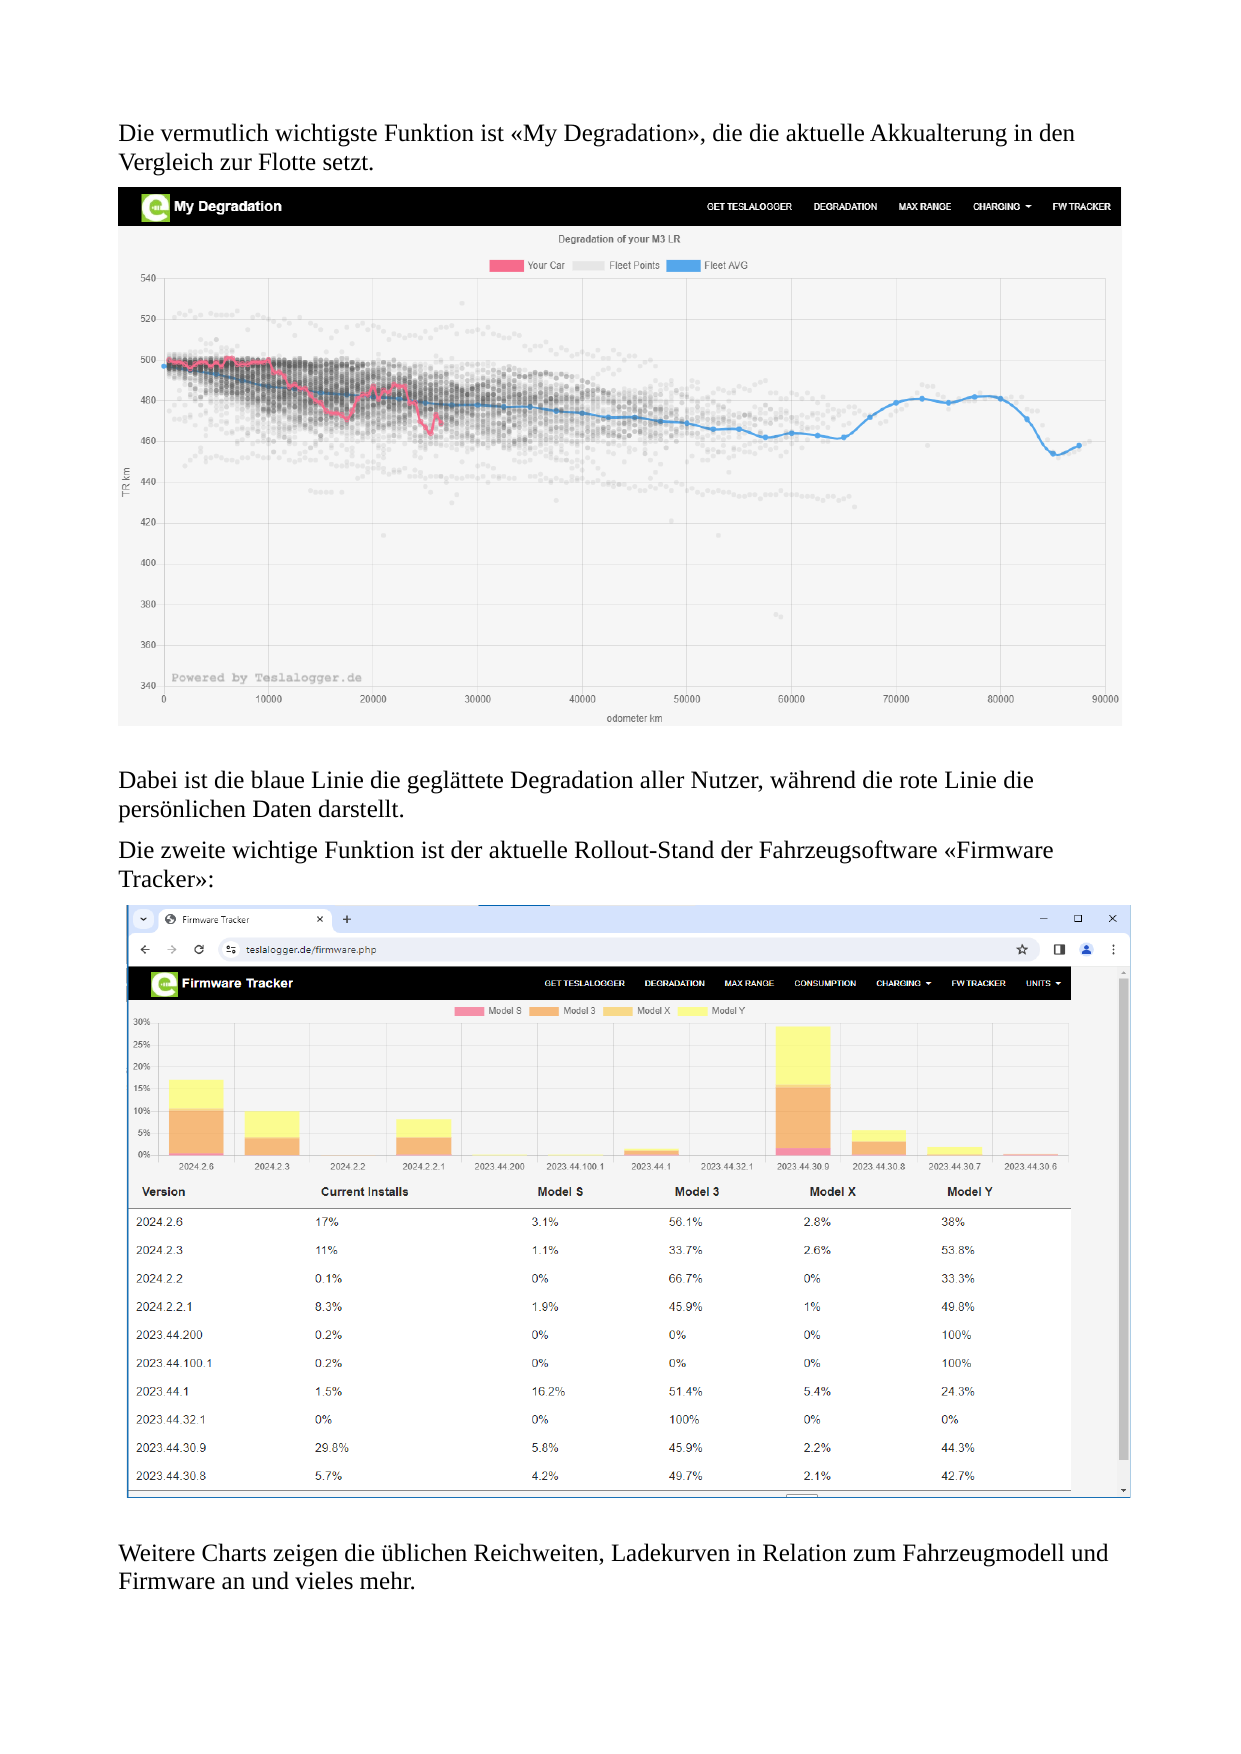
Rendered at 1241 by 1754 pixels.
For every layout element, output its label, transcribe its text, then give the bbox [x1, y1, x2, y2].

picture [126, 905, 1131, 1498]
text Die vermutlich wichtigste Funktion ist «My Degradation», die die aktuelle Akkualterung in den Vergleich zur Flotte setzt. [118, 118, 1122, 176]
text Dabei ist die blaue Linie die geglättete Degradation aller Nutzer, während die rote Linie die persönlichen Daten darstellt. [118, 766, 1122, 823]
text Die zweite wichtige Funktion ist der aktuelle Rollout-Stand der Fahrzeugsoftware «Firmware Tracker»: [118, 835, 1122, 892]
picture [118, 187, 1123, 726]
text Weitere Charts zeigen die üblichen Reichweiten, Ladekurven in Relation zum Fahrzeugmodell und Firmware an und vieles mehr. [118, 1538, 1122, 1595]
